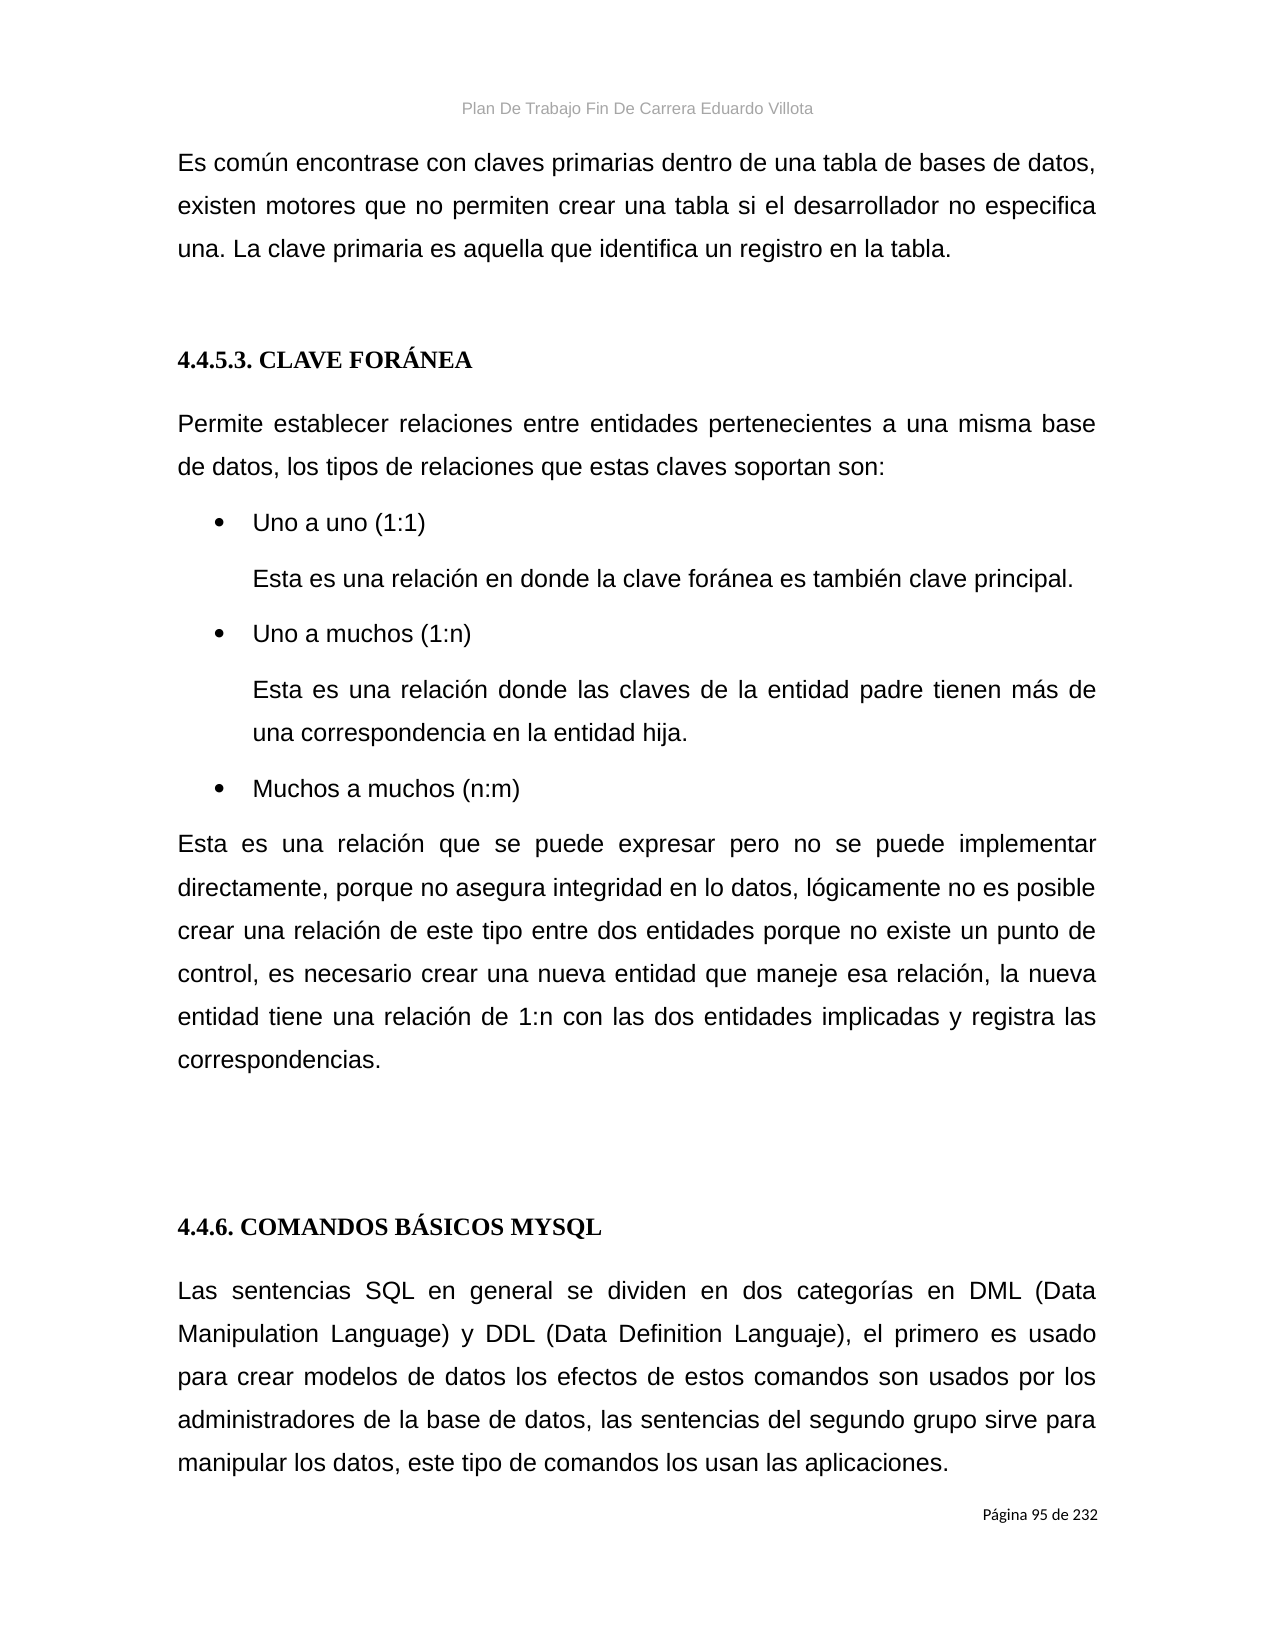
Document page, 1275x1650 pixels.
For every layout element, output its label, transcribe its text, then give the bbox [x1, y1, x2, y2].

list Uno a muchos (1:n) [215, 619, 1098, 648]
text Permite establecer relaciones entre entidades pertenecientes a una misma base de datos, los tipos de relaciones que estas claves soportan son: [177, 409, 1098, 481]
text Es común encontrase con claves primarias dentro de una tabla de bases de datos, existen motores que no permiten crear una tabla si el desarrollador no especifica una. La clave primaria es aquella que identifica un registro en la tabla. [177, 148, 1098, 263]
list Esta es una relación en donde la clave foránea es también clave principal. [215, 563, 1098, 592]
list Uno a uno (1:1) [215, 508, 1098, 537]
text Las sentencias SQL en general se dividen en dos categorías en DML (Data Manipulation Language) y DDL (Data Definition Languaje), el primero es usado para crear modelos de datos los efectos de estos comandos son usados por los administradores de la base de datos, las sentencias del segundo grupo sirve para manipular los datos, este tipo de comandos los usan las aplicaciones. [177, 1276, 1098, 1477]
text 4.4.6. COMANDOS BÁSICOS MYSQL [177, 1212, 1098, 1241]
list Esta es una relación donde las claves de la entidad padre tienen más de una correspondencia en la entidad hija. [215, 675, 1098, 747]
text Esta es una relación que se puede expresar pero no se puede implementar directamente, porque no asegura integridad en lo datos, lógicamente no es posible crear una relación de este tipo entre dos entidades porque no existe un punto de control, es necesario crear una nueva entidad que maneje esa relación, la nueva entidad tiene una relación de 1:n con las dos entidades implicadas y registra las correspondencias. [177, 829, 1098, 1074]
text 4.4.5.3. CLAVE FORÁNEA [177, 345, 1098, 374]
list Muchos a muchos (n:m) [215, 774, 1098, 802]
